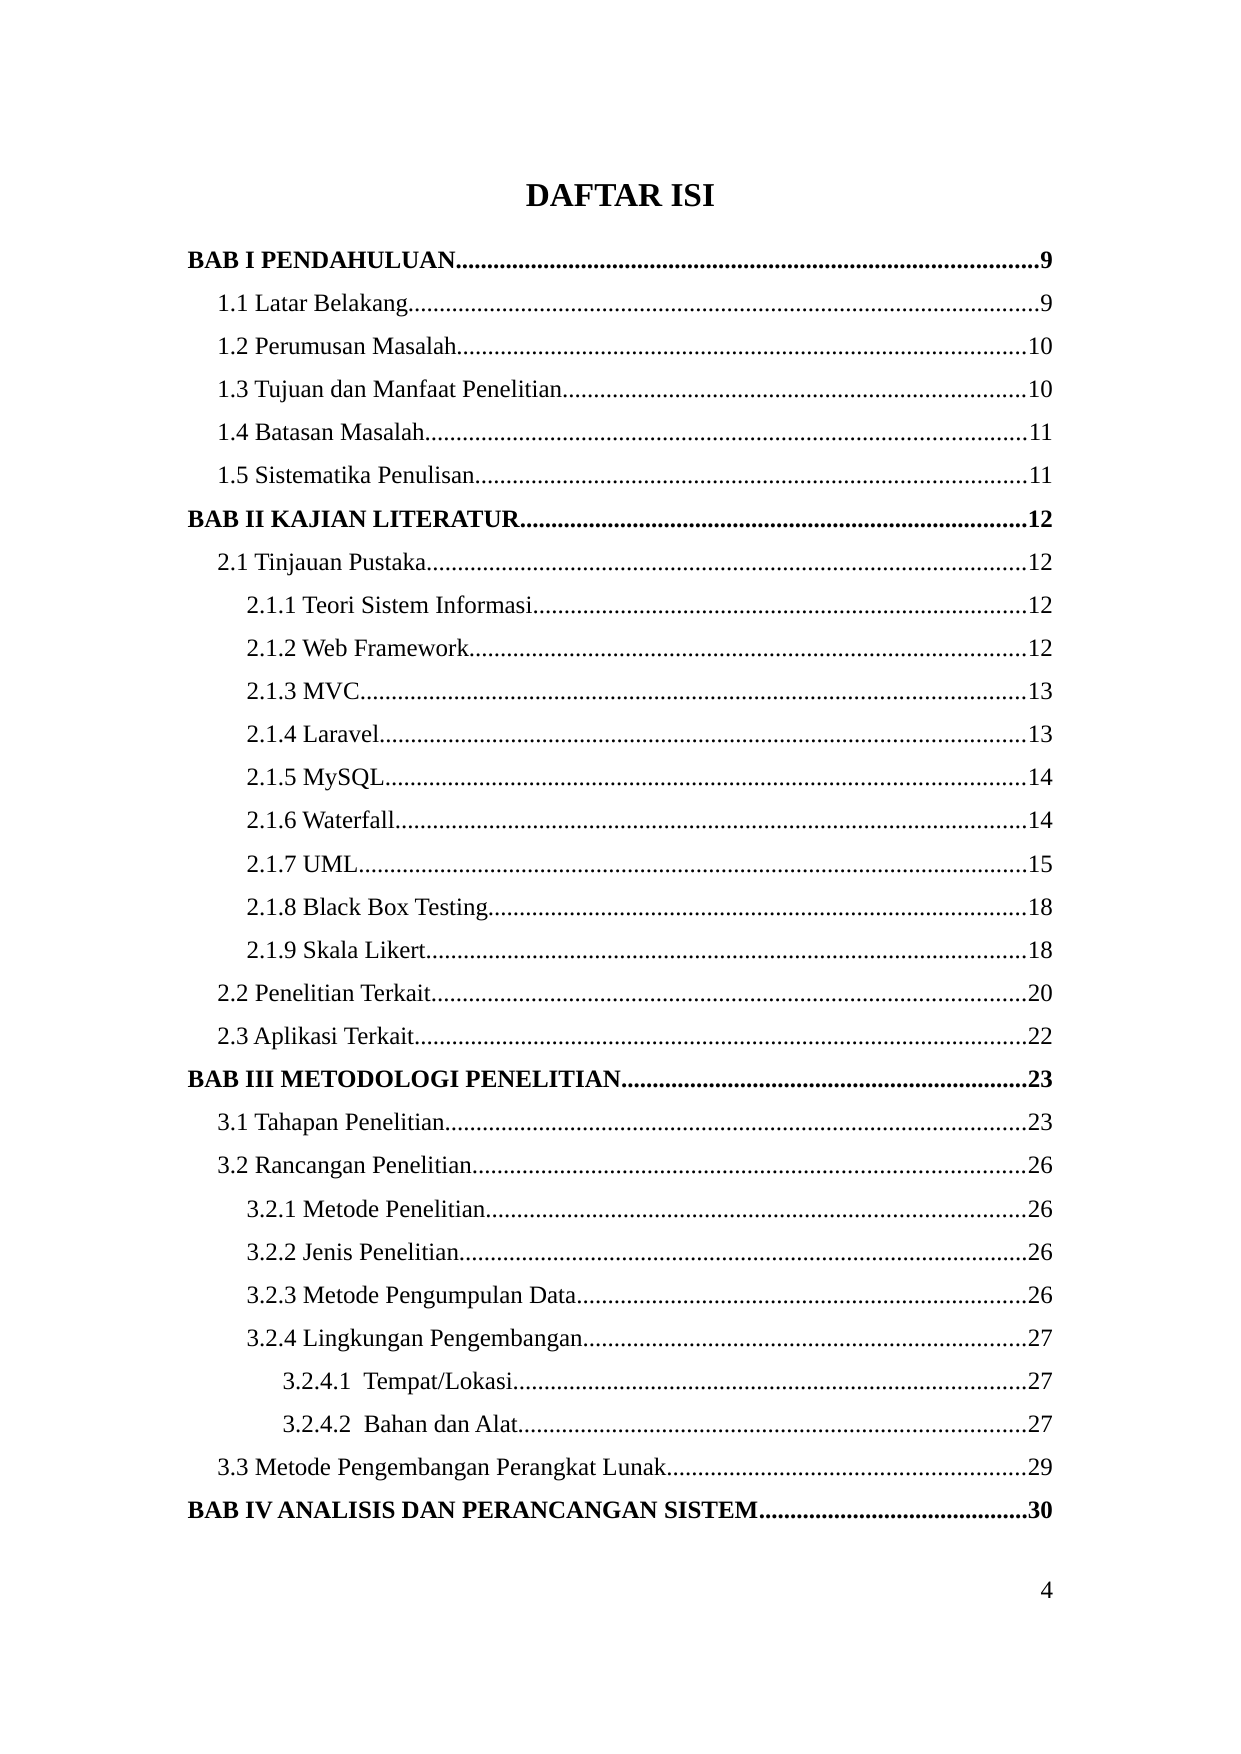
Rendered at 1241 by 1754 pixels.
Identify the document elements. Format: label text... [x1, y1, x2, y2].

text 1.1 Latar Belakang 9 [217, 288, 1053, 317]
text 3.2 Rancangan Penelitian 26 [217, 1151, 1053, 1179]
text BAB III METODOLOGI PENELITIAN 23 [187, 1064, 1053, 1093]
text BAB II KAJIAN LITERATUR 12 [187, 504, 1053, 532]
text 2.1.4 Laravel 13 [246, 719, 1053, 748]
text 2.1.6 Waterfall 14 [246, 806, 1053, 834]
text 2.1.1 Teori Sistem Informasi 12 [246, 590, 1053, 619]
text 2.1.2 Web Framework 12 [246, 633, 1053, 662]
text BAB IV ANALISIS DAN PERANCANGAN SISTEM 30 [187, 1496, 1053, 1524]
text 1.5 Sistematika Penulisan 11 [217, 461, 1053, 489]
text 2.3 Aplikasi Terkait 22 [217, 1021, 1053, 1050]
text 3.2.2 Jenis Penelitian 26 [246, 1237, 1053, 1266]
text 2.1.5 MySQL 14 [246, 762, 1053, 791]
text 3.2.3 Metode Pengumpulan Data 26 [246, 1280, 1053, 1309]
text 3.2.1 Metode Penelitian 26 [246, 1194, 1053, 1222]
text 3.2.4.1 Tempat/Lokasi 27 [276, 1366, 1053, 1395]
text 2.1 Tinjauan Pustaka 12 [217, 547, 1053, 576]
text 2.2 Penelitian Terkait 20 [217, 978, 1053, 1007]
subtitle DAFTAR ISI [187, 175, 1053, 213]
text 3.3 Metode Pengembangan Perangkat Lunak 29 [217, 1452, 1053, 1481]
text 3.2.4 Lingkungan Pengembangan 27 [246, 1323, 1053, 1352]
text BAB I PENDAHULUAN 9 [187, 245, 1053, 274]
text 2.1.8 Black Box Testing 18 [246, 892, 1053, 921]
text 2.1.9 Skala Likert 18 [246, 935, 1053, 964]
text 2.1.7 UML 15 [246, 849, 1053, 877]
text 3.2.4.2 Bahan dan Alat 27 [276, 1409, 1053, 1438]
text 1.2 Perumusan Masalah 10 [217, 331, 1053, 360]
text 2.1.3 MVC 13 [246, 676, 1053, 705]
text 1.4 Batasan Masalah 11 [217, 417, 1053, 446]
text 1.3 Tujuan dan Manfaat Penelitian 10 [217, 374, 1053, 403]
text 3.1 Tahapan Penelitian 23 [217, 1107, 1053, 1136]
